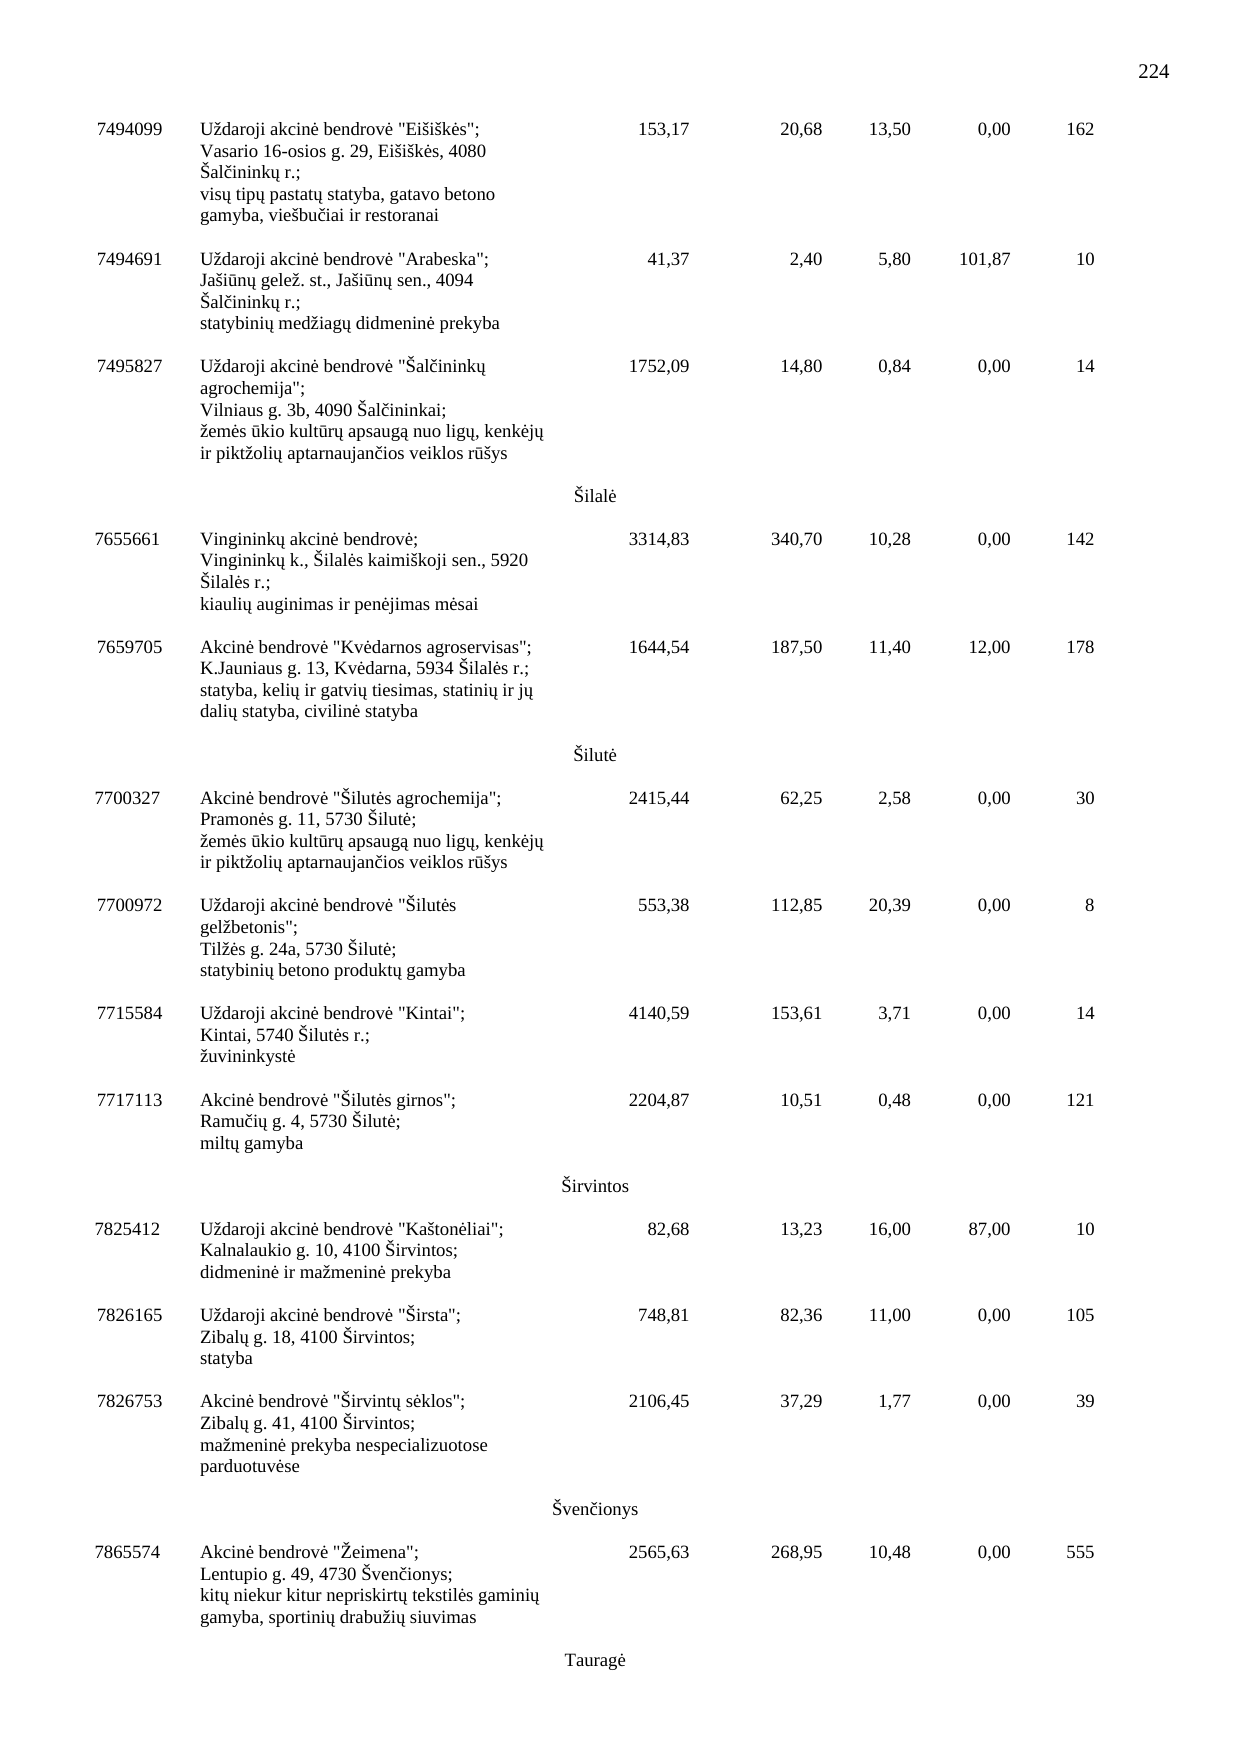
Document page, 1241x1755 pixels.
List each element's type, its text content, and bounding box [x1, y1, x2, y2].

table_cell 0,48 [838, 1089, 927, 1175]
table_cell Akcinė bendrovė "Šilutės agrochemija"; Pramonės g. 11, 5730 Šilutė; žemės ūkio kultūrų apsaugą nuo ligų, kenkėjų ir piktžolių aptarnaujančios veiklos rūšys [189, 787, 558, 894]
table_cell 14 [1026, 1002, 1110, 1088]
table_cell Vingininkų akcinė bendrovė; Vingininkų k., Šilalės kaimiškoji sen., 5920 Šilalės r.; kiaulių auginimas ir penėjimas mėsai [189, 528, 558, 636]
table_cell 0,00 [927, 528, 1026, 636]
table_cell 87,00 [927, 1218, 1026, 1304]
table_cell 39 [1026, 1390, 1110, 1498]
table_cell 12,00 [927, 636, 1026, 743]
table_cell 0,00 [927, 355, 1026, 485]
table_cell 14,80 [705, 355, 838, 485]
table_cell 30 [1026, 787, 1110, 894]
table_cell Uždaroji akcinė bendrovė "Šilutės gelžbetonis"; Tilžės g. 24a, 5730 Šilutė; statybinių betono produktų gamyba [189, 894, 558, 1002]
table_cell 2415,44 [558, 787, 705, 894]
table_cell 153,61 [705, 1002, 838, 1088]
table_cell Uždaroji akcinė bendrovė "Arabeska"; Jašiūnų gelež. st., Jašiūnų sen., 4094 Šalčininkų r.; statybinių medžiagų didmeninė prekyba [189, 248, 558, 355]
table_cell 7825412 [70, 1218, 188, 1304]
table_cell 0,00 [927, 787, 1026, 894]
table_cell 4140,59 [558, 1002, 705, 1088]
table_cell 11,00 [838, 1304, 927, 1390]
table_cell 2,40 [705, 248, 838, 355]
table_cell Švenčionys [70, 1498, 1110, 1541]
table_cell 153,17 [558, 118, 705, 247]
table_cell 37,29 [705, 1390, 838, 1498]
table_cell Širvintos [70, 1175, 1110, 1218]
table_cell 7717113 [70, 1089, 188, 1175]
table_cell 3,71 [838, 1002, 927, 1088]
table_cell 7700327 [70, 787, 188, 894]
table_cell 0,00 [927, 1304, 1026, 1390]
table_cell 10,48 [838, 1541, 927, 1649]
table_cell 7715584 [70, 1002, 188, 1088]
table_cell 7826753 [70, 1390, 188, 1498]
table_cell 13,50 [838, 118, 927, 247]
table_cell 162 [1026, 118, 1110, 247]
table_cell 121 [1026, 1089, 1110, 1175]
table_cell 0,00 [927, 1390, 1026, 1498]
table_cell Akcinė bendrovė "Širvintų sėklos"; Zibalų g. 41, 4100 Širvintos; mažmeninė prekyba nespecializuotose parduotuvėse [189, 1390, 558, 1498]
table_cell 10,51 [705, 1089, 838, 1175]
table_cell 7659705 [70, 636, 188, 743]
table_cell 7495827 [70, 355, 188, 485]
table_cell 16,00 [838, 1218, 927, 1304]
table_cell 8 [1026, 894, 1110, 1002]
table_cell Uždaroji akcinė bendrovė "Kaštonėliai"; Kalnalaukio g. 10, 4100 Širvintos; didmeninė ir mažmeninė prekyba [189, 1218, 558, 1304]
table_cell 7494099 [70, 118, 188, 247]
table_cell 20,68 [705, 118, 838, 247]
table_cell 3314,83 [558, 528, 705, 636]
table_cell 2204,87 [558, 1089, 705, 1175]
table_cell Tauragė [70, 1649, 1110, 1692]
table_cell 0,00 [927, 1002, 1026, 1088]
table_cell 41,37 [558, 248, 705, 355]
table_cell 82,36 [705, 1304, 838, 1390]
table_cell 555 [1026, 1541, 1110, 1649]
table_cell 7494691 [70, 248, 188, 355]
table_cell 0,00 [927, 894, 1026, 1002]
table_cell 0,84 [838, 355, 927, 485]
table_cell 187,50 [705, 636, 838, 743]
table_cell 13,23 [705, 1218, 838, 1304]
table_cell 10 [1026, 1218, 1110, 1304]
table_cell 0,00 [927, 118, 1026, 247]
table_cell 553,38 [558, 894, 705, 1002]
table_cell 0,00 [927, 1089, 1026, 1175]
table_cell 7826165 [70, 1304, 188, 1390]
table_cell 0,00 [927, 1541, 1026, 1649]
table_cell Šilalė [70, 485, 1110, 528]
table_cell Uždaroji akcinė bendrovė "Kintai"; Kintai, 5740 Šilutės r.; žuvininkystė [189, 1002, 558, 1088]
table_cell 62,25 [705, 787, 838, 894]
table_cell 748,81 [558, 1304, 705, 1390]
table_cell 1752,09 [558, 355, 705, 485]
table_cell 14 [1026, 355, 1110, 485]
table_cell 105 [1026, 1304, 1110, 1390]
table_cell 7865574 [70, 1541, 188, 1649]
table_cell 10,28 [838, 528, 927, 636]
table_cell 268,95 [705, 1541, 838, 1649]
table_cell 112,85 [705, 894, 838, 1002]
table_cell Uždaroji akcinė bendrovė "Širsta"; Zibalų g. 18, 4100 Širvintos; statyba [189, 1304, 558, 1390]
table_cell 1644,54 [558, 636, 705, 743]
table_cell Akcinė bendrovė "Kvėdarnos agroservisas"; K.Jauniaus g. 13, Kvėdarna, 5934 Šilalės r.; statyba, kelių ir gatvių tiesimas, statinių ir jų dalių statyba, civilinė statyba [189, 636, 558, 743]
table_cell 1,77 [838, 1390, 927, 1498]
table_cell 5,80 [838, 248, 927, 355]
table_cell Šilutė [70, 744, 1110, 787]
table_cell Uždaroji akcinė bendrovė "Eišiškės"; Vasario 16-osios g. 29, Eišiškės, 4080 Šalčininkų r.; visų tipų pastatų statyba, gatavo betono gamyba, viešbučiai ir restoranai [189, 118, 558, 247]
table_cell 142 [1026, 528, 1110, 636]
table_cell Akcinė bendrovė "Žeimena"; Lentupio g. 49, 4730 Švenčionys; kitų niekur kitur nepriskirtų tekstilės gaminių gamyba, sportinių drabužių siuvimas [189, 1541, 558, 1649]
table_cell Uždaroji akcinė bendrovė "Šalčininkų agrochemija"; Vilniaus g. 3b, 4090 Šalčininkai; žemės ūkio kultūrų apsaugą nuo ligų, kenkėjų ir piktžolių aptarnaujančios veiklos rūšys [189, 355, 558, 485]
table_cell 2565,63 [558, 1541, 705, 1649]
table_cell 7700972 [70, 894, 188, 1002]
table_cell 340,70 [705, 528, 838, 636]
table_cell 178 [1026, 636, 1110, 743]
table_cell 10 [1026, 248, 1110, 355]
table_cell 82,68 [558, 1218, 705, 1304]
table_cell Akcinė bendrovė "Šilutės girnos"; Ramučių g. 4, 5730 Šilutė; miltų gamyba [189, 1089, 558, 1175]
table_cell 2,58 [838, 787, 927, 894]
table_cell 7655661 [70, 528, 188, 636]
table_cell 11,40 [838, 636, 927, 743]
table_cell 2106,45 [558, 1390, 705, 1498]
table_cell 101,87 [927, 248, 1026, 355]
table_cell 20,39 [838, 894, 927, 1002]
